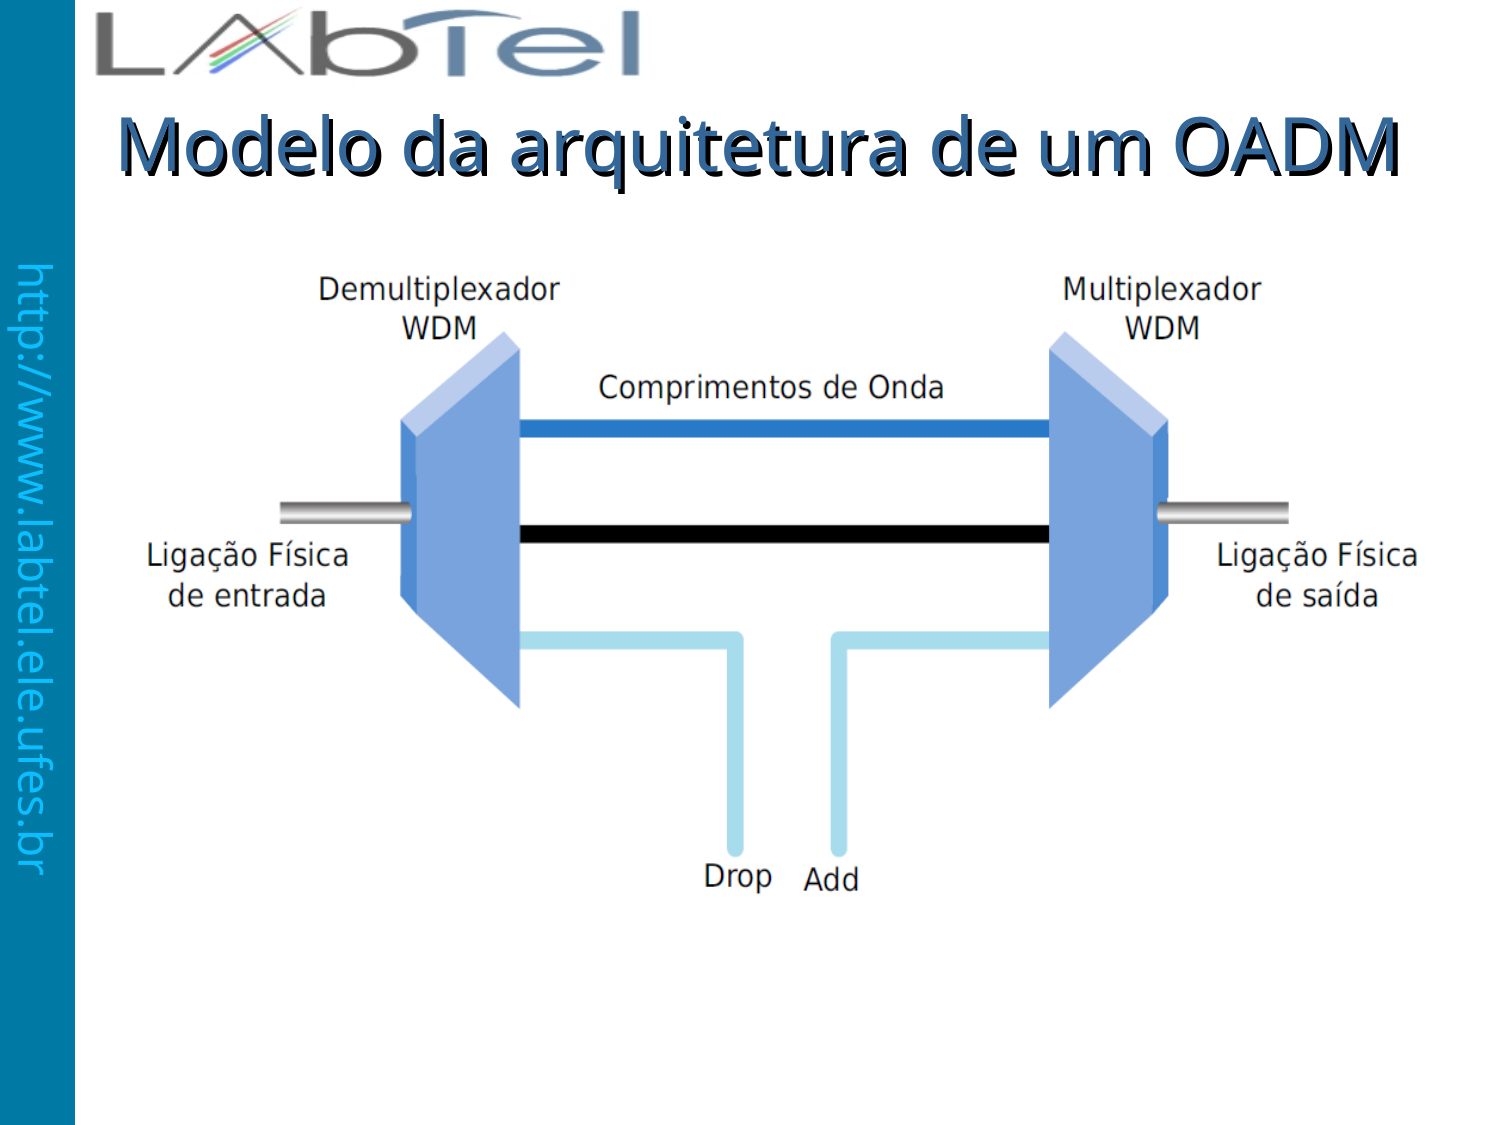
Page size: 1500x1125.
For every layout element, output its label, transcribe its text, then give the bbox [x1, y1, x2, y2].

picture [76, 0, 675, 88]
title Modelo da arquitetura de um OADM [99, 42, 1461, 240]
picture [140, 270, 1425, 921]
